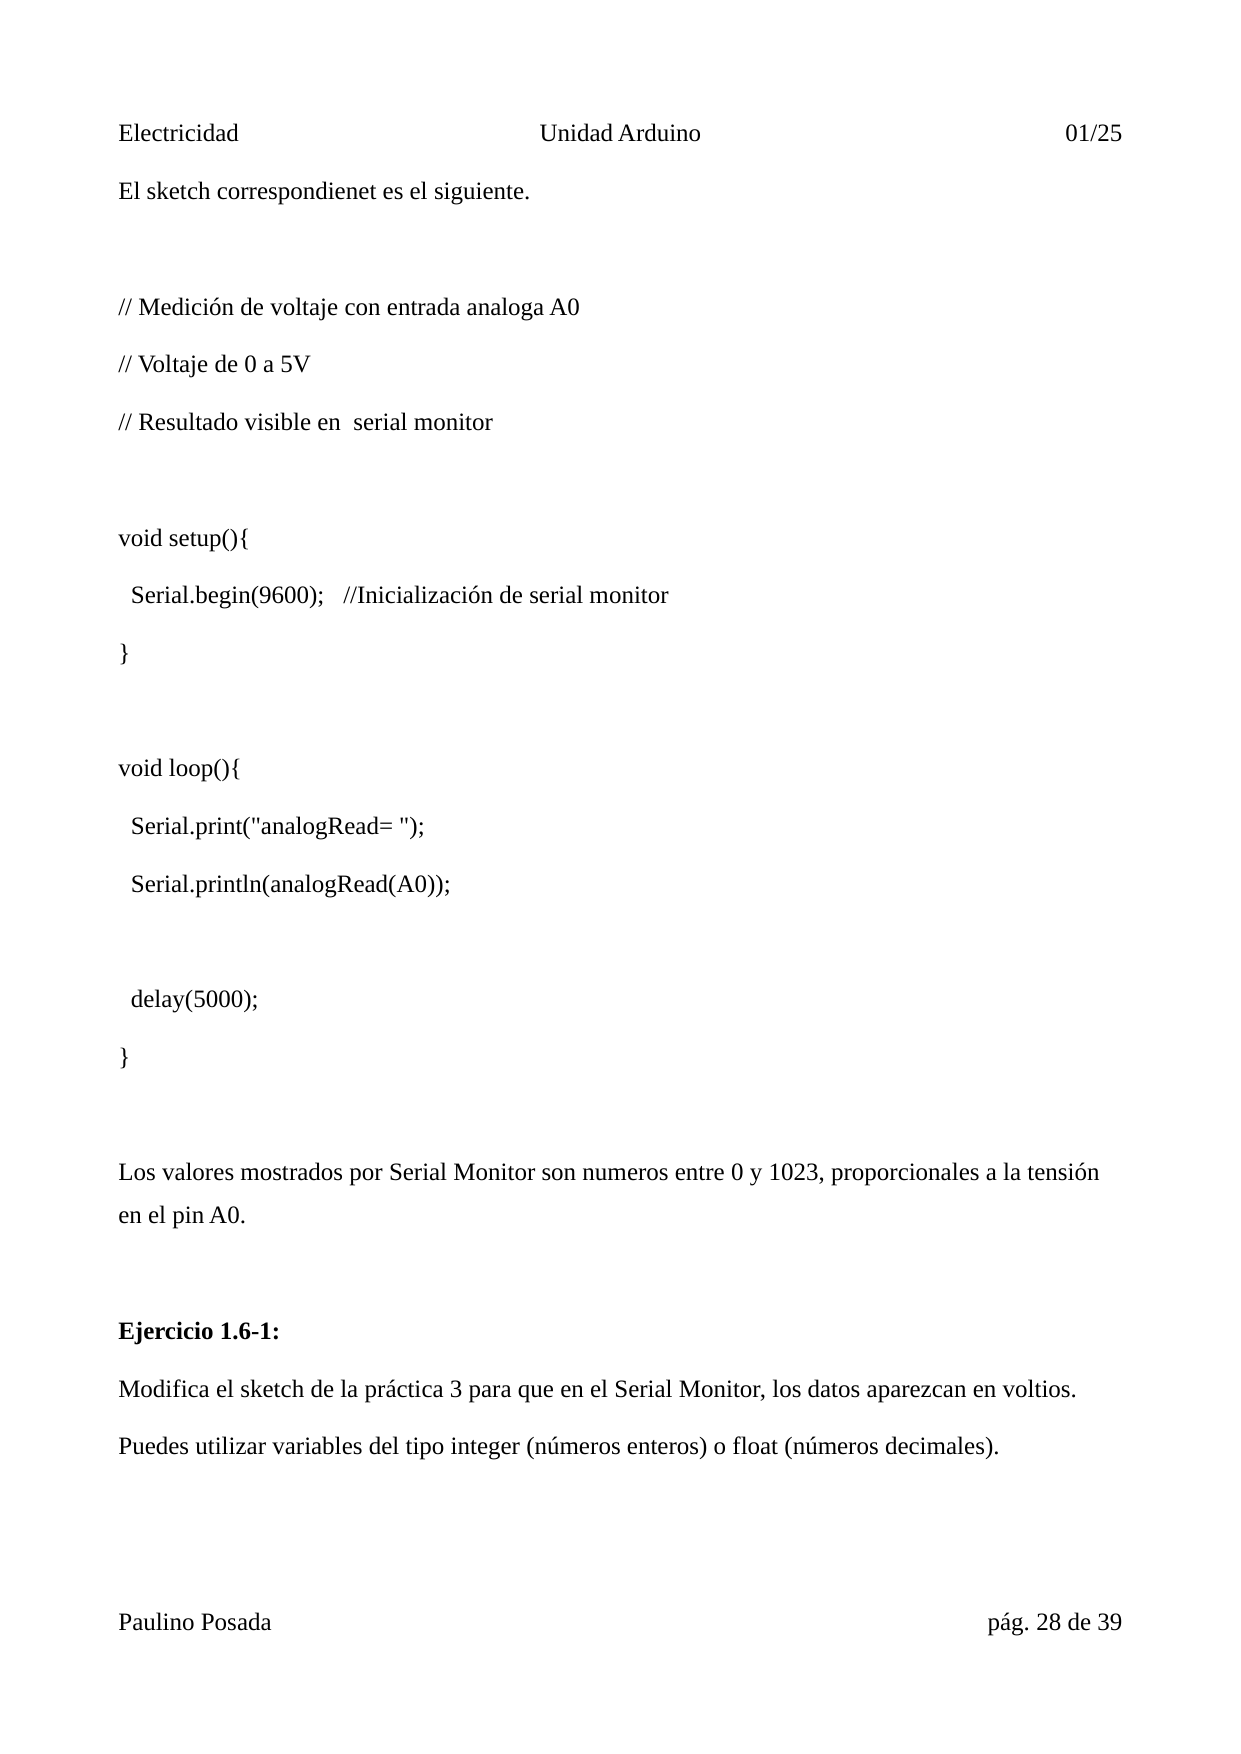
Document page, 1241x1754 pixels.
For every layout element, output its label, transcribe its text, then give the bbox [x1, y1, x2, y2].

text // Resultado visible en serial monitor [118, 407, 1122, 436]
text El sketch correspondienet es el siguiente. [118, 176, 1122, 205]
text } [118, 638, 1122, 667]
text Ejercicio 1.6-1: [118, 1316, 1122, 1345]
text Serial.print("analogRead= "); [118, 811, 1122, 840]
text Modifica el sketch de la práctica 3 para que en el Serial Monitor, los datos aparezcan en voltios. [118, 1374, 1122, 1402]
text Puedes utilizar variables del tipo integer (números enteros) o float (números decimales). [118, 1431, 1122, 1460]
text Serial.begin(9600); //Inicialización de serial monitor [118, 580, 1122, 609]
text } [118, 1042, 1122, 1071]
text void loop(){ [118, 753, 1122, 782]
text Serial.println(analogRead(A0)); [118, 869, 1122, 898]
text // Voltaje de 0 a 5V [118, 349, 1122, 378]
text void setup(){ [118, 523, 1122, 551]
text delay(5000); [118, 984, 1122, 1013]
text Los valores mostrados por Serial Monitor son numeros entre 0 y 1023, proporcionales a la tensión en el pin A0. [118, 1157, 1122, 1229]
text // Medición de voltaje con entrada analoga A0 [118, 292, 1122, 321]
